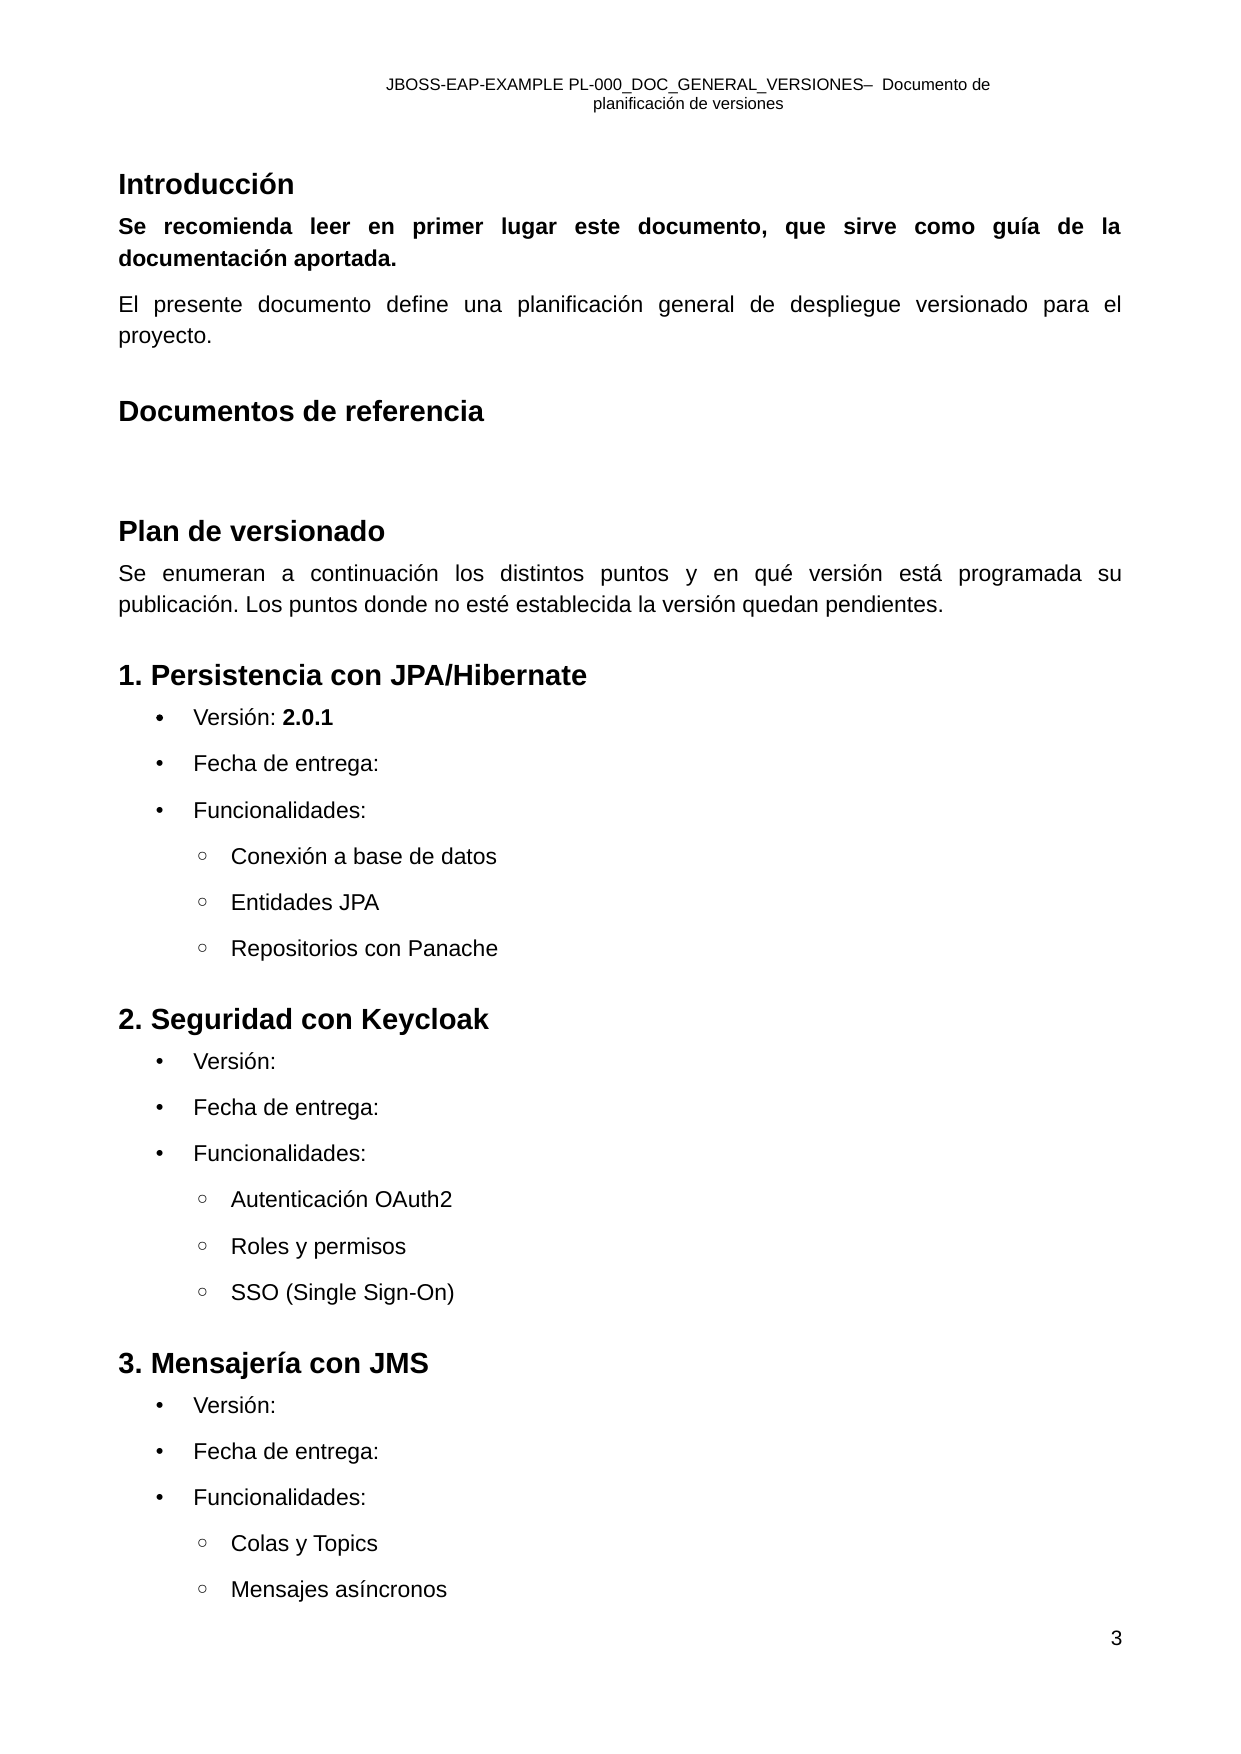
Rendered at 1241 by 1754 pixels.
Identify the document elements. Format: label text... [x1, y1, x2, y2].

list Fecha de entrega: [156, 750, 1122, 777]
list Versión: 2.0.1 [156, 704, 1122, 731]
text El presente documento define una planificación general de despliegue versionado para el proyecto. [118, 291, 1122, 349]
list Funcionalidades: [156, 1140, 1122, 1167]
subtitle Plan de versionado [118, 514, 1122, 547]
list Funcionalidades: [156, 797, 1122, 823]
subtitle Documentos de referencia [118, 393, 1122, 427]
text Se recomienda leer en primer lugar este documento, que sirve como guía de la documentación aportada. [118, 213, 1122, 271]
list Repositorios con Panache [193, 935, 1122, 961]
subtitle . Persistencia con JPA/Hibernate [118, 658, 1122, 692]
subtitle . Mensajería con JMS [118, 1346, 1122, 1379]
list Versión: [156, 1048, 1122, 1074]
list Fecha de entrega: [156, 1094, 1122, 1121]
list Versión: [156, 1392, 1122, 1418]
list Colas y Topics [193, 1530, 1122, 1557]
text Se enumeran a continuación los distintos puntos y en qué versión está programada su publicación. Los puntos donde no esté establecida la versión quedan pendientes. [118, 560, 1122, 618]
list Autenticación OAuth2 [193, 1186, 1122, 1213]
list Funcionalidades: [156, 1484, 1122, 1510]
subtitle Introducción [118, 167, 1122, 201]
subtitle . Seguridad con Keycloak [118, 1002, 1122, 1036]
list Fecha de entrega: [156, 1438, 1122, 1464]
list Roles y permisos [193, 1233, 1122, 1259]
list Conexión a base de datos [193, 843, 1122, 869]
list SSO (Single Sign-On) [193, 1279, 1122, 1305]
list Entidades JPA [193, 889, 1122, 915]
list Mensajes asíncronos [193, 1576, 1122, 1603]
